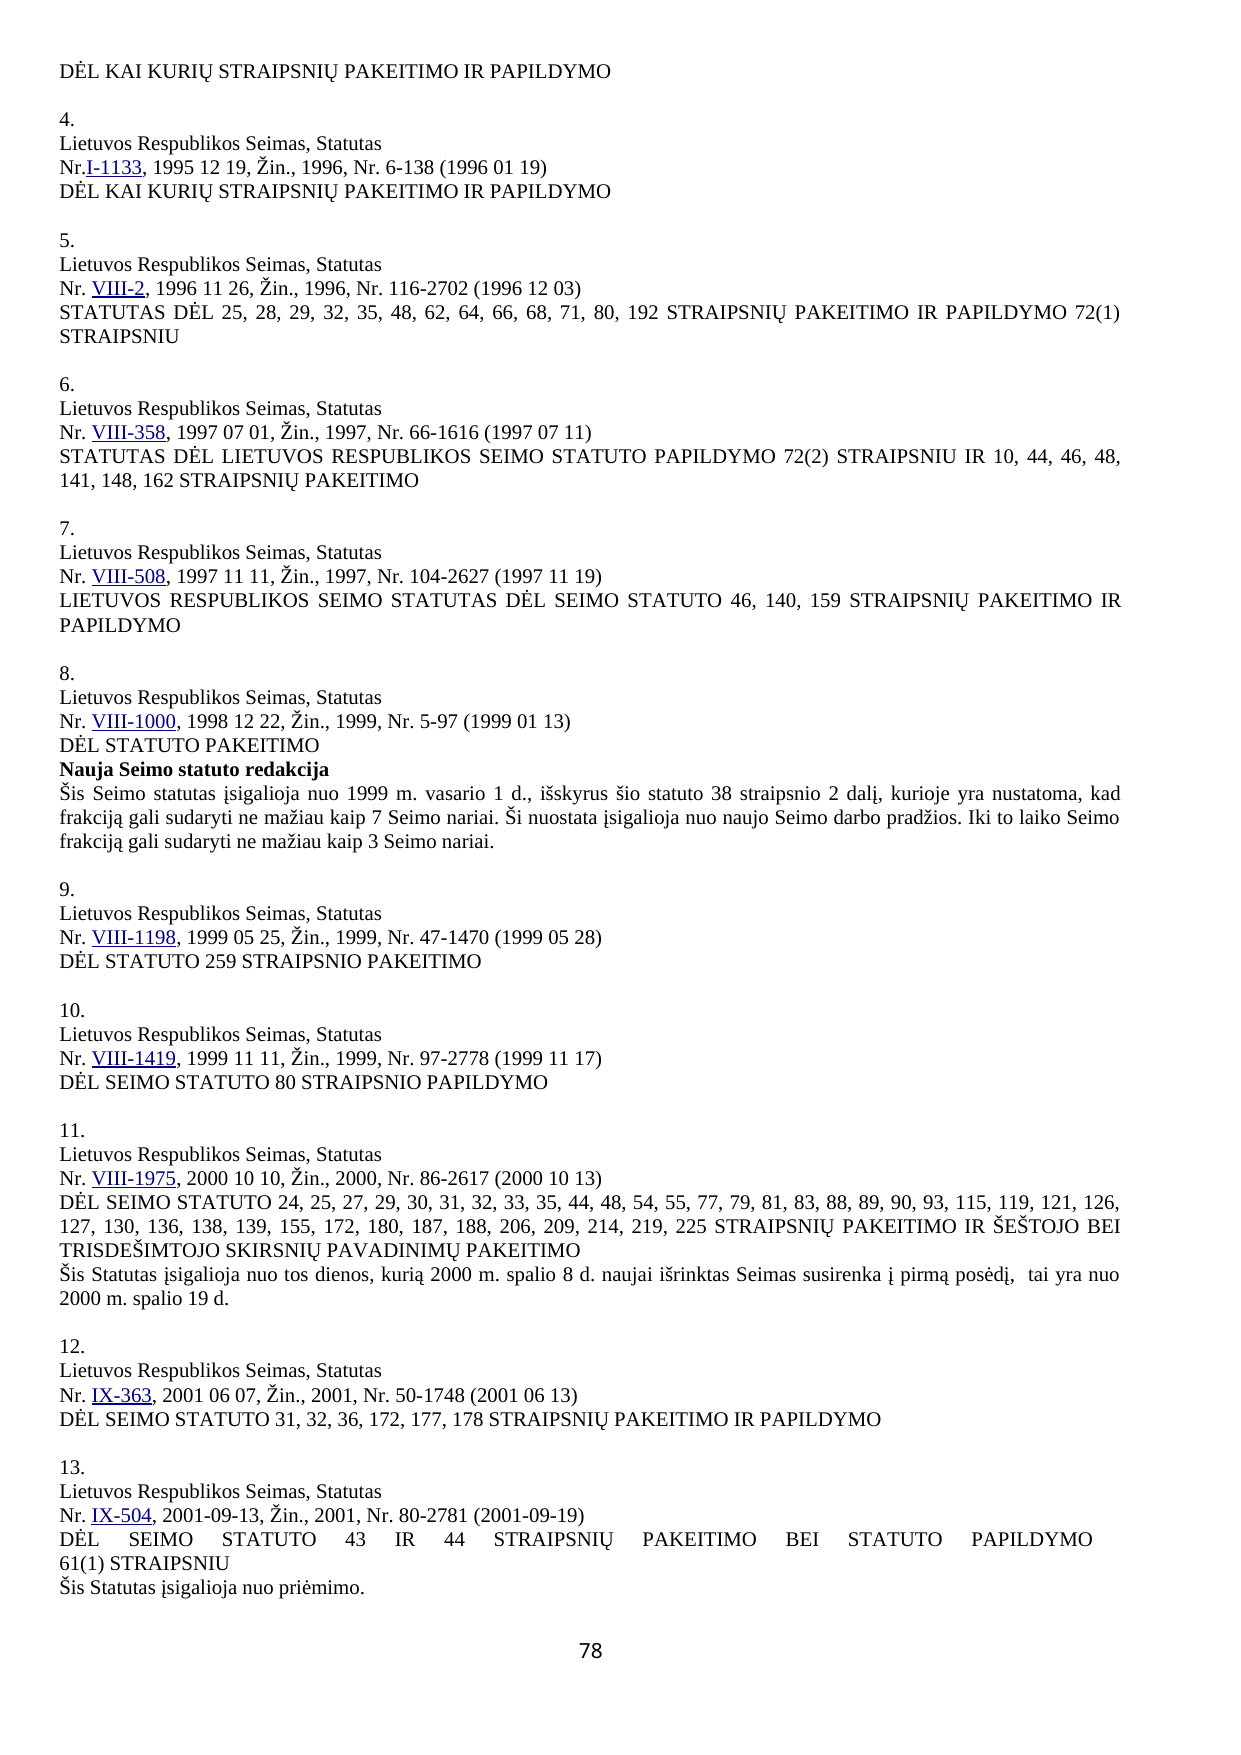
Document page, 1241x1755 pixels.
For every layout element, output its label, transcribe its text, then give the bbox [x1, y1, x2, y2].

text DĖL SEIMO STATUTO 80 STRAIPSNIO PAPILDYMO [59, 1070, 1122, 1094]
text Lietuvos Respublikos Seimas, Statutas [59, 1142, 1122, 1166]
text Šis Statutas įsigalioja nuo priėmimo. [59, 1575, 1122, 1599]
text Nr. IX-504, 2001-09-13, Žin., 2001, Nr. 80-2781 (2001-09-19) [59, 1503, 1122, 1527]
text 10. [59, 997, 1122, 1022]
text 11. [59, 1118, 1122, 1142]
text 4. [59, 107, 1122, 131]
text Šis Statutas įsigalioja nuo tos dienos, kurią 2000 m. spalio 8 d. naujai išrinktas Seimas susirenka į pirmą posėdį, tai yra nuo 2000 m. spalio 19 d. [59, 1262, 1122, 1310]
text Šis Seimo statutas įsigalioja nuo 1999 m. vasario 1 d., išskyrus šio statuto 38 straipsnio 2 dalį, kurioje yra nustatoma, kad frakciją gali sudaryti ne mažiau kaip 7 Seimo nariai. Ši nuostata įsigalioja nuo naujo Seimo darbo pradžios. Iki to laiko Seimo frakciją gali sudaryti ne mažiau kaip 3 Seimo nariai. [59, 781, 1122, 853]
text 7. [59, 516, 1122, 540]
text DĖL SEIMO STATUTO 31, 32, 36, 172, 177, 178 STRAIPSNIŲ PAKEITIMO IR PAPILDYMO [59, 1407, 1122, 1431]
text Nr. VIII-508, 1997 11 11, Žin., 1997, Nr. 104-2627 (1997 11 19) [59, 564, 1122, 588]
text LIETUVOS RESPUBLIKOS SEIMO STATUTAS DĖL SEIMO STATUTO 46, 140, 159 STRAIPSNIŲ PAKEITIMO IR PAPILDYMO [59, 588, 1122, 637]
text Lietuvos Respublikos Seimas, Statutas [59, 540, 1122, 564]
text Lietuvos Respublikos Seimas, Statutas [59, 1479, 1122, 1503]
text Lietuvos Respublikos Seimas, Statutas [59, 901, 1122, 925]
text Nr. VIII-1975, 2000 10 10, Žin., 2000, Nr. 86-2617 (2000 10 13) [59, 1166, 1122, 1190]
text Nr. VIII-358, 1997 07 01, Žin., 1997, Nr. 66-1616 (1997 07 11) [59, 420, 1122, 444]
text Nr. VIII-2, 1996 11 26, Žin., 1996, Nr. 116-2702 (1996 12 03) [59, 276, 1122, 300]
text DĖL KAI KURIŲ STRAIPSNIŲ PAKEITIMO IR PAPILDYMO [59, 59, 1122, 83]
text Lietuvos Respublikos Seimas, Statutas [59, 396, 1122, 420]
text STATUTAS DĖL 25, 28, 29, 32, 35, 48, 62, 64, 66, 68, 71, 80, 192 STRAIPSNIŲ PAKEITIMO IR PAPILDYMO 72(1) STRAIPSNIU [59, 300, 1122, 348]
text STATUTAS DĖL LIETUVOS RESPUBLIKOS SEIMO STATUTO PAPILDYMO 72(2) STRAIPSNIU IR 10, 44, 46, 48, 141, 148, 162 STRAIPSNIŲ PAKEITIMO [59, 444, 1122, 492]
text DĖL SEIMO STATUTO 43 IR 44 STRAIPSNIŲ PAKEITIMO BEI STATUTO PAPILDYMO 61(1) STRAIPSNIU [59, 1527, 1122, 1575]
text DĖL STATUTO PAKEITIMO [59, 733, 1122, 757]
text Lietuvos Respublikos Seimas, Statutas [59, 685, 1122, 709]
text 8. [59, 661, 1122, 685]
text 5. [59, 227, 1122, 252]
text 12. [59, 1334, 1122, 1358]
text Nr. VIII-1198, 1999 05 25, Žin., 1999, Nr. 47-1470 (1999 05 28) [59, 925, 1122, 949]
text DĖL STATUTO 259 STRAIPSNIO PAKEITIMO [59, 949, 1122, 973]
text DĖL KAI KURIŲ STRAIPSNIŲ PAKEITIMO IR PAPILDYMO [59, 179, 1122, 203]
text Nr. IX-363, 2001 06 07, Žin., 2001, Nr. 50-1748 (2001 06 13) [59, 1382, 1122, 1407]
text Lietuvos Respublikos Seimas, Statutas [59, 131, 1122, 155]
text 9. [59, 877, 1122, 901]
text DĖL SEIMO STATUTO 24, 25, 27, 29, 30, 31, 32, 33, 35, 44, 48, 54, 55, 77, 79, 81, 83, 88, 89, 90, 93, 115, 119, 121, 126, 127, 130, 136, 138, 139, 155, 172, 180, 187, 188, 206, 209, 214, 219, 225 STRAIPSNIŲ PAKEITIMO IR ŠEŠTOJO BEI TRISDEŠIMTOJO SKIRSNIŲ PAVADINIMŲ PAKEITIMO [59, 1190, 1122, 1262]
text Lietuvos Respublikos Seimas, Statutas [59, 1022, 1122, 1046]
text Nr. VIII-1419, 1999 11 11, Žin., 1999, Nr. 97-2778 (1999 11 17) [59, 1046, 1122, 1070]
text Lietuvos Respublikos Seimas, Statutas [59, 1358, 1122, 1382]
text 6. [59, 372, 1122, 396]
text Nr. VIII-1000, 1998 12 22, Žin., 1999, Nr. 5-97 (1999 01 13) [59, 709, 1122, 733]
text Lietuvos Respublikos Seimas, Statutas [59, 252, 1122, 276]
text Nr.I-1133, 1995 12 19, Žin., 1996, Nr. 6-138 (1996 01 19) [59, 155, 1122, 179]
text 13. [59, 1455, 1122, 1479]
text Nauja Seimo statuto redakcija [59, 757, 1122, 781]
